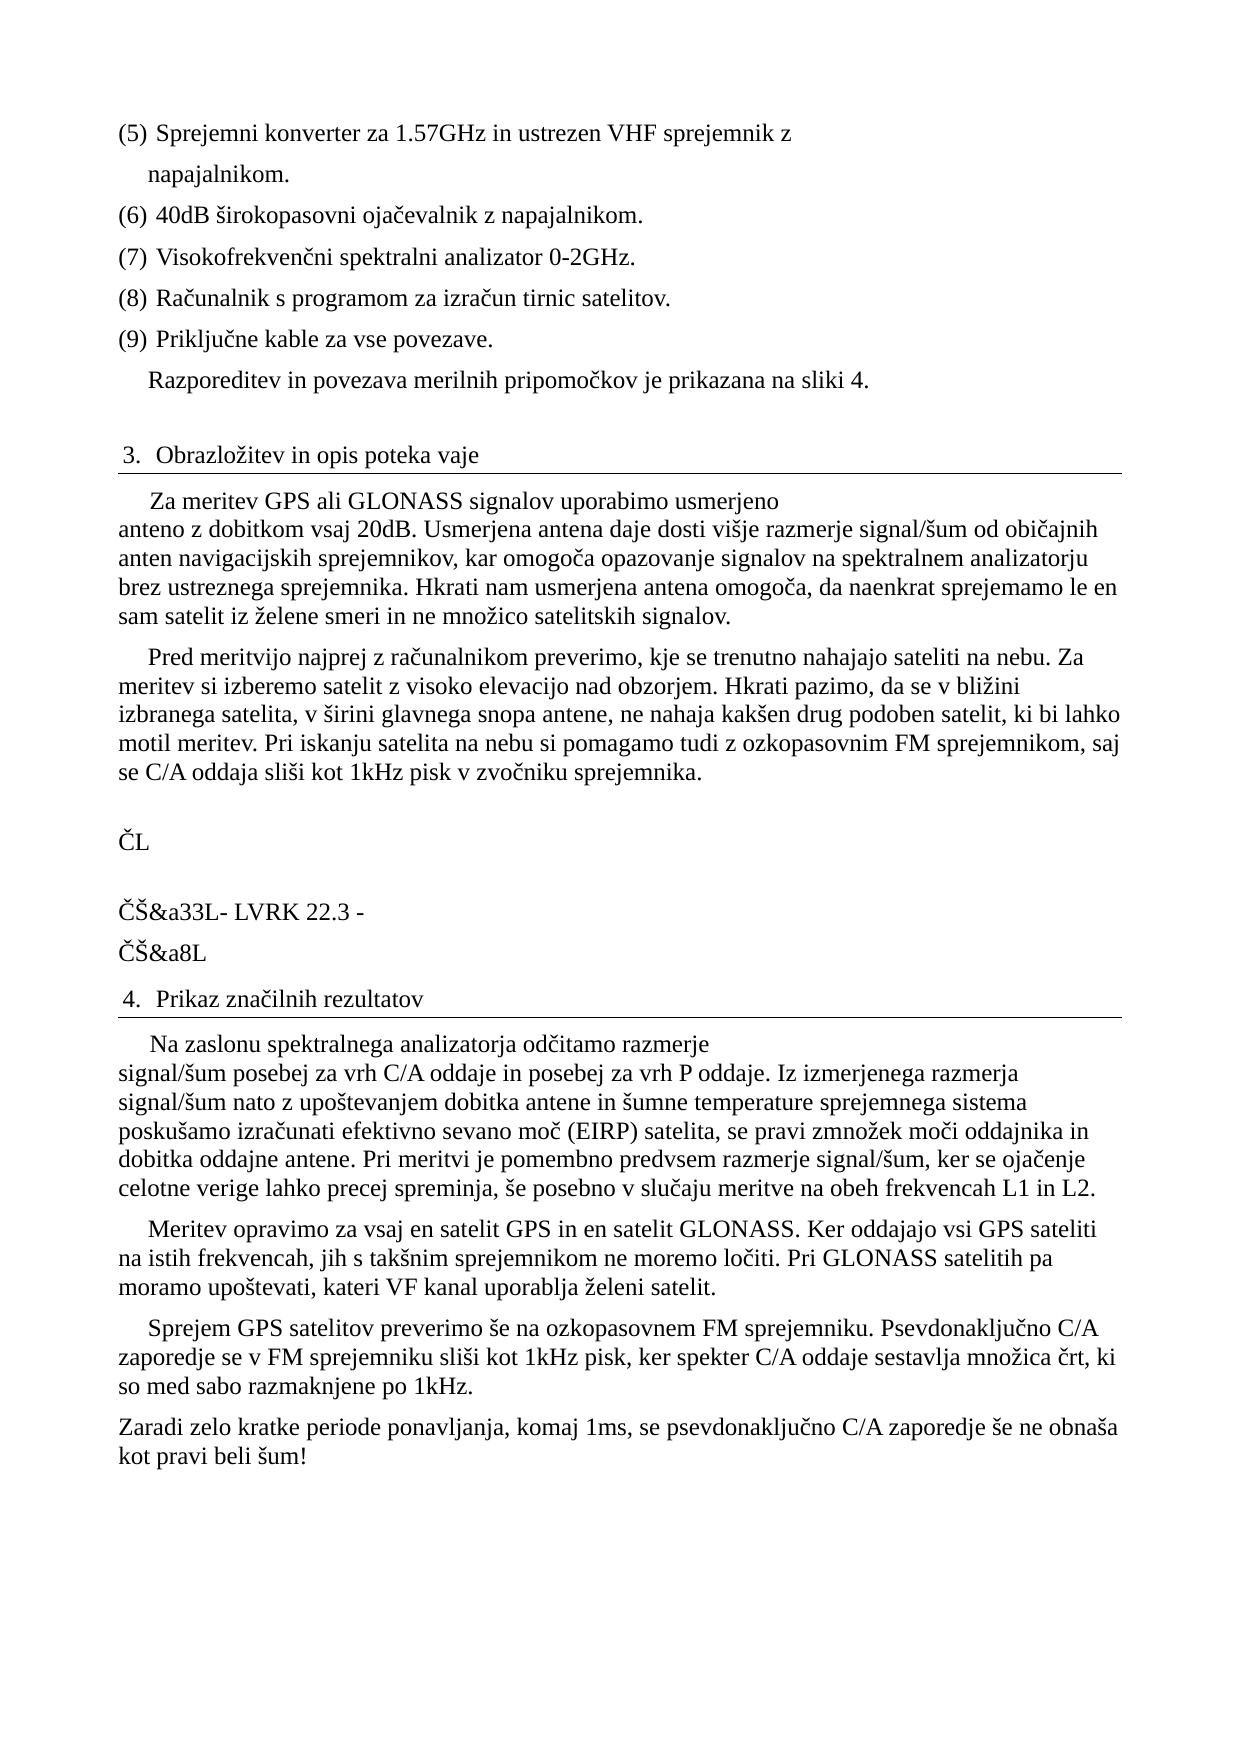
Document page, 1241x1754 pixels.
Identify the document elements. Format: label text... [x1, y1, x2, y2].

text ČŠ&a33L- LVRK 22.3 - [118, 897, 1122, 926]
text Za meritev GPS ali GLONASS signalov uporabimo usmerjeno [118, 486, 1122, 514]
text 4. Prikaz značilnih rezultatov [118, 979, 1122, 1017]
text Zaradi zelo kratke periode ponavljanja, komaj 1ms, se psevdonaključno C/A zaporedje še ne obnaša kot pravi beli šum! [118, 1412, 1122, 1469]
text signal/šum posebej za vrh C/A oddaje in posebej za vrh P oddaje. Iz izmerjenega razmerja signal/šum nato z upoštevanjem dobitka antene in šumne temperature sprejemnega sistema poskušamo izračunati efektivno sevano moč (EIRP) satelita, se pravi zmnožek moči oddajnika in dobitka oddajne antene. Pri meritvi je pomembno predvsem razmerje signal/šum, ker se ojačenje celotne verige lahko precej spreminja, še posebno v slučaju meritve na obeh frekvencah L1 in L2. [118, 1058, 1122, 1202]
text (8) Računalnik s programom za izračun tirnic satelitov. [118, 283, 1122, 312]
text Pred meritvijo najprej z računalnikom preverimo, kje se trenutno nahajajo sateliti na nebu. Za meritev si izberemo satelit z visoko elevacijo nad obzorjem. Hkrati pazimo, da se v bližini izbranega satelita, v širini glavnega snopa antene, ne nahaja kakšen drug podoben satelit, ki bi lahko motil meritev. Pri iskanju satelita na nebu si pomagamo tudi z ozkopasovnim FM sprejemnikom, saj se C/A oddaja sliši kot 1kHz pisk v zvočniku sprejemnika. [118, 642, 1122, 786]
text Na zaslonu spektralnega analizatorja odčitamo razmerje [118, 1029, 1122, 1058]
text (6) 40dB širokopasovni ojačevalnik z napajalnikom. [118, 201, 1122, 229]
text (5) Sprejemni konverter za 1.57GHz in ustrezen VHF sprejemnik z [118, 118, 1122, 147]
text Razporeditev in povezava merilnih pripomočkov je prikazana na sliki 4. [118, 366, 1122, 394]
text Meritev opravimo za vsaj en satelit GPS in en satelit GLONASS. Ker oddajajo vsi GPS sateliti na istih frekvencah, jih s takšnim sprejemnikom ne moremo ločiti. Pri GLONASS satelitih pa moramo upoštevati, kateri VF kanal uporablja želeni satelit. [118, 1214, 1122, 1301]
text napajalnikom. [148, 159, 1122, 188]
text Sprejem GPS satelitov preverimo še na ozkopasovnem FM sprejemniku. Psevdonaključno C/A zaporedje se v FM sprejemniku sliši kot 1kHz pisk, ker spekter C/A oddaje sestavlja množica črt, ki so med sabo razmaknjene po 1kHz. [118, 1313, 1122, 1399]
text 3. Obrazložitev in opis poteka vaje [118, 436, 1122, 473]
text ČŠ&a8L [118, 938, 1122, 967]
text anteno z dobitkom vsaj 20dB. Usmerjena antena daje dosti višje razmerje signal/šum od običajnih anten navigacijskih sprejemnikov, kar omogoča opazovanje signalov na spektralnem analizatorju brez ustreznega sprejemnika. Hkrati nam usmerjena antena omogoča, da naenkrat sprejemamo le en sam satelit iz želene smeri in ne množico satelitskih signalov. [118, 514, 1122, 629]
text ČL [118, 827, 1122, 856]
text (9) Priključne kable za vse povezave. [118, 324, 1122, 353]
text (7) Visokofrekvenčni spektralni analizator 0-2GHz. [118, 242, 1122, 271]
